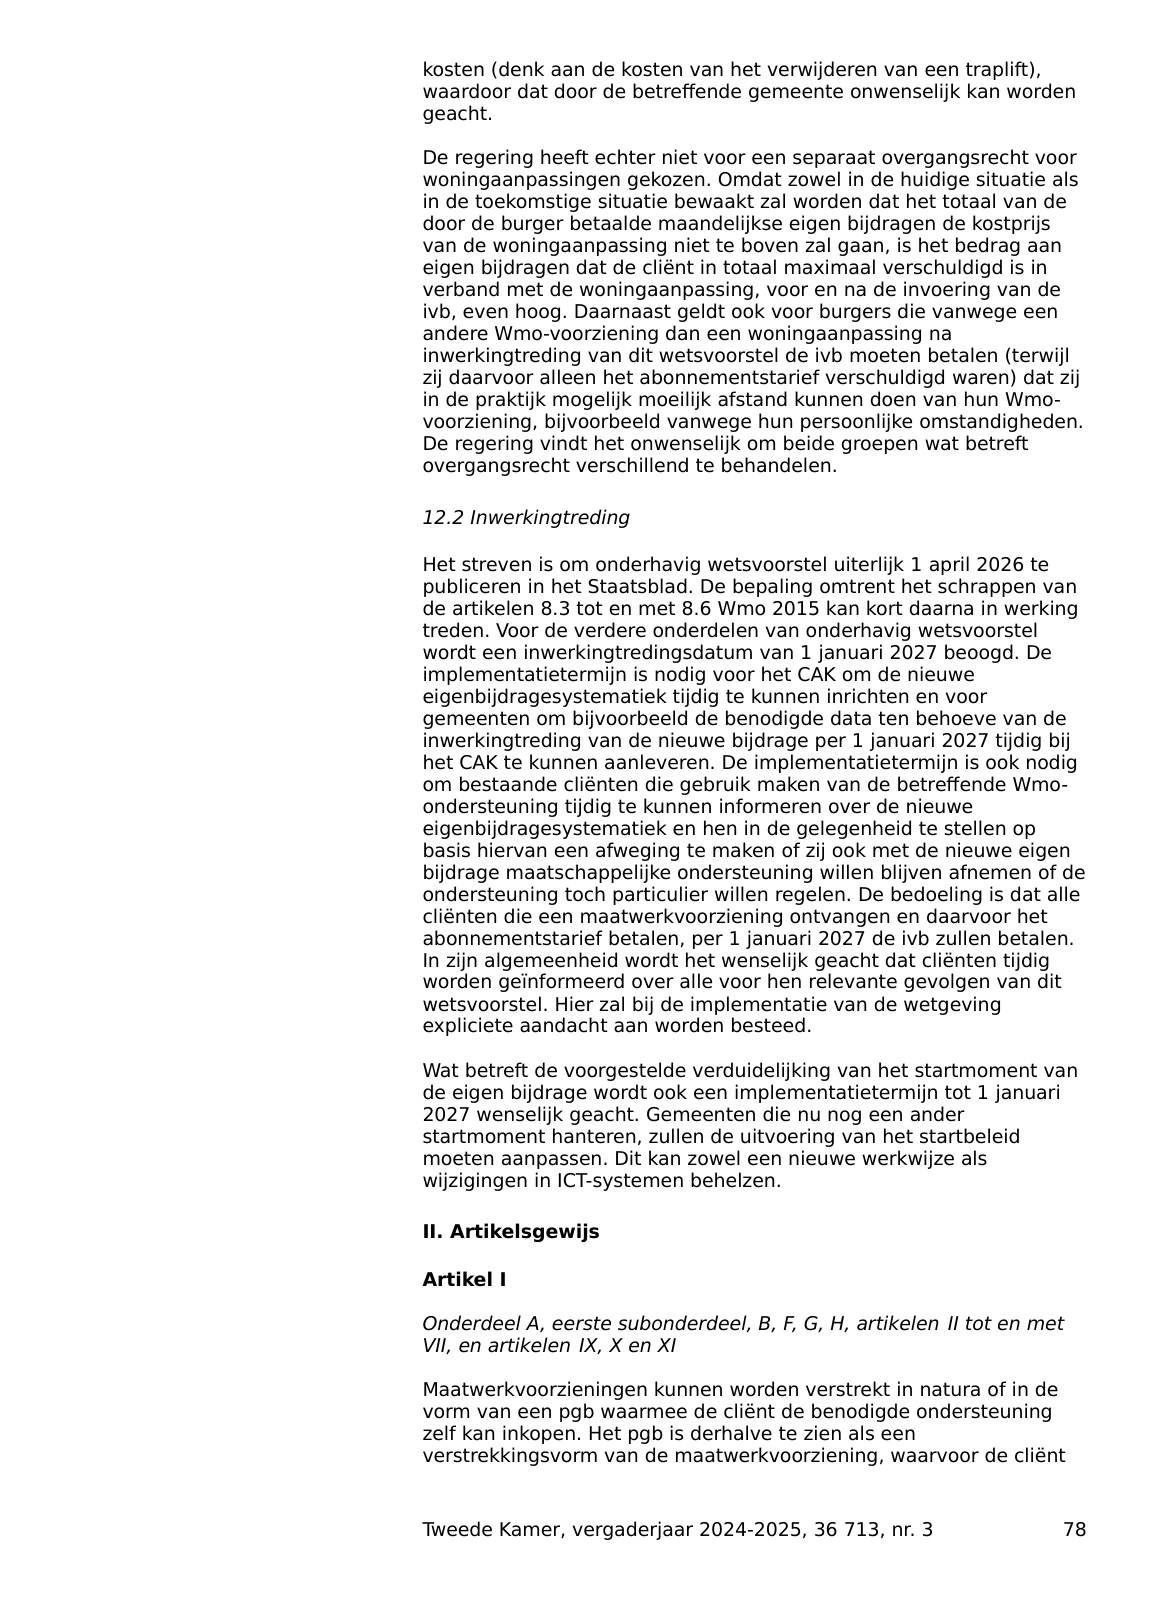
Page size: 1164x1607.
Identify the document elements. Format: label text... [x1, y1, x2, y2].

text Wat betreft de voorgestelde verduidelijking van het startmoment van de eigen bijdrage wordt ook een implementatietermijn tot 1 januari 2027 wenselijk geacht. Gemeenten die nu nog een ander startmoment hanteren, zullen de uitvoering van het startbeleid moeten aanpassen. Dit kan zowel een nieuwe werkwijze als wijzigingen in ICT-systemen behelzen. [422, 1059, 1087, 1191]
text De regering heeft echter niet voor een separaat overgangsrecht voor woningaanpassingen gekozen. Omdat zowel in de huidige situatie als in de toekomstige situatie bewaakt zal worden dat het totaal van de door de burger betaalde maandelijkse eigen bijdragen de kostprijs van de woningaanpassing niet te boven zal gaan, is het bedrag aan eigen bijdragen dat de cliënt in totaal maximaal verschuldigd is in verband met de woningaanpassing, voor en na de invoering van de ivb, even hoog. Daarnaast geldt ook voor burgers die vanwege een andere Wmo-voorziening dan een woningaanpassing na inwerkingtreding van dit wetsvoorstel de ivb moeten betalen (terwijl zij daarvoor alleen het abonnementstarief verschuldigd waren) dat zij in de praktijk mogelijk moeilijk afstand kunnen doen van hun Wmo-voorziening, bijvoorbeeld vanwege hun persoonlijke omstandigheden. De regering vindt het onwenselijk om beide groepen wat betreft overgangsrecht verschillend te behandelen. [422, 147, 1087, 477]
text Maatwerkvoorzieningen kunnen worden verstrekt in natura of in de vorm van een pgb waarmee de cliënt de benodigde ondersteuning zelf kan inkopen. Het pgb is derhalve te zien als een verstrekkingsvorm van de maatwerkvoorziening, waarvoor de cliënt [422, 1379, 1087, 1467]
subtitle Artikel I [422, 1268, 1087, 1290]
subtitle Onderdeel A, eerste subonderdeel, B, F, G, H, artikelen II tot en met VII, en artikelen IX, X en XI [422, 1313, 1087, 1357]
text Het streven is om onderhavig wetsvoorstel uiterlijk 1 april 2026 te publiceren in het Staatsblad. De bepaling omtrent het schrappen van de artikelen 8.3 tot en met 8.6 Wmo 2015 kan kort daarna in werking treden. Voor de verdere onderdelen van onderhavig wetsvoorstel wordt een inwerkingtredingsdatum van 1 januari 2027 beoogd. De implementatietermijn is nodig voor het CAK om de nieuwe eigenbijdragesystematiek tijdig te kunnen inrichten en voor gemeenten om bijvoorbeeld de benodigde data ten behoeve van de inwerkingtreding van de nieuwe bijdrage per 1 januari 2027 tijdig bij het CAK te kunnen aanleveren. De implementatietermijn is ook nodig om bestaande cliënten die gebruik maken van de betreffende Wmo-ondersteuning tijdig te kunnen informeren over de nieuwe eigenbijdragesystematiek en hen in de gelegenheid te stellen op basis hiervan een afweging te maken of zij ook met de nieuwe eigen bijdrage maatschappelijke ondersteuning willen blijven afnemen of de ondersteuning toch particulier willen regelen. De bedoeling is dat alle cliënten die een maatwerkvoorziening ontvangen en daarvoor het abonnementstarief betalen, per 1 januari 2027 de ivb zullen betalen. In zijn algemeenheid wordt het wenselijk geacht dat cliënten tijdig worden geïnformeerd over alle voor hen relevante gevolgen van dit wetsvoorstel. Hier zal bij de implementatie van de wetgeving expliciete aandacht aan worden besteed. [422, 554, 1087, 1037]
subtitle II. Artikelsgewijs [422, 1221, 1087, 1243]
subtitle 12.2 Inwerkingtreding [422, 507, 1087, 529]
text kosten (denk aan de kosten van het verwijderen van een traplift), waardoor dat door de betreffende gemeente onwenselijk kan worden geacht. [422, 59, 1087, 125]
